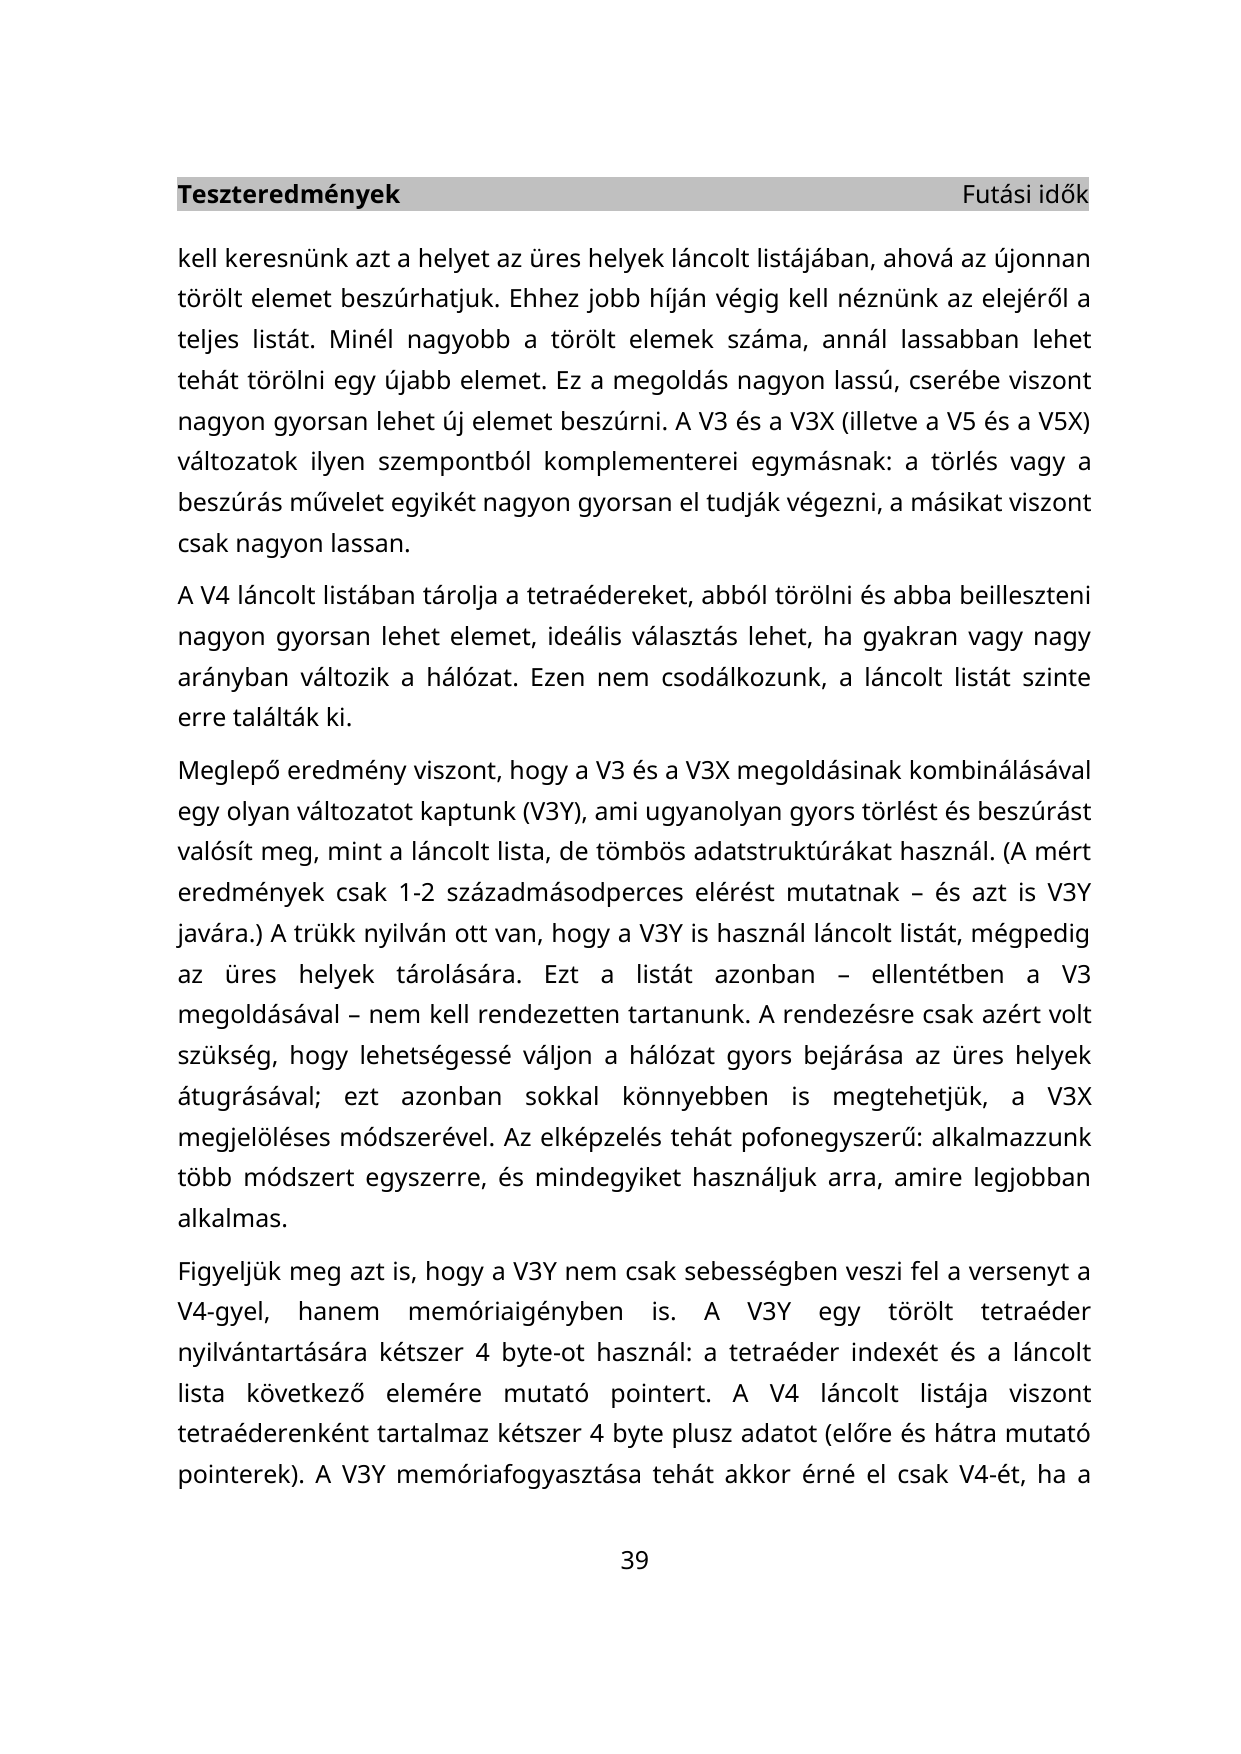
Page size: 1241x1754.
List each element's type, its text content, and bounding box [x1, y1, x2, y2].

text kell keresnünk azt a helyet az üres helyek láncolt listájában, ahová az újonnan törölt elemet beszúrhatjuk. Ehhez jobb híján végig kell néznünk az elejéről a teljes listát. Minél nagyobb a törölt elemek száma, annál lassabban lehet tehát törölni egy újabb elemet. Ez a megoldás nagyon lassú, cserébe viszont nagyon gyorsan lehet új elemet beszúrni. A V3 és a V3X (illetve a V5 és a V5X) változatok ilyen szempontból komplementerei egymásnak: a törlés vagy a beszúrás művelet egyikét nagyon gyorsan el tudják végezni, a másikat viszont csak nagyon lassan. [177, 241, 1093, 560]
text A V4 láncolt listában tárolja a tetraédereket, abból törölni és abba beilleszteni nagyon gyorsan lehet elemet, ideális választás lehet, ha gyakran vagy nagy arányban változik a hálózat. Ezen nem csodálkozunk, a láncolt listát szinte erre találták ki. [177, 578, 1093, 734]
text Figyeljük meg azt is, hogy a V3Y nem csak sebességben veszi fel a versenyt a V4-gyel, hanem memóriaigényben is. A V3Y egy törölt tetraéder nyilvántartására kétszer 4 byte-ot használ: a tetraéder indexét és a láncolt lista következő elemére mutató pointert. A V4 láncolt listája viszont tetraéderenként tartalmaz kétszer 4 byte plusz adatot (előre és hátra mutató pointerek). A V3Y memóriafogyasztása tehát akkor érné el csak V4-ét, ha a [177, 1253, 1093, 1491]
text Meglepő eredmény viszont, hogy a V3 és a V3X megoldásinak kombinálásával egy olyan változatot kaptunk (V3Y), ami ugyanolyan gyors törlést és beszúrást valósít meg, mint a láncolt lista, de tömbös adatstruktúrákat használ. (A mért eredmények csak 1-2 századmásodperces elérést mutatnak – és azt is V3Y javára.) A trükk nyilván ott van, hogy a V3Y is használ láncolt listát, mégpedig az üres helyek tárolására. Ezt a listát azonban – ellentétben a V3 megoldásával – nem kell rendezetten tartanunk. A rendezésre csak azért volt szükség, hogy lehetségessé váljon a hálózat gyors bejárása az üres helyek átugrásával; ezt azonban sokkal könnyebben is megtehetjük, a V3X megjelöléses módszerével. Az elképzelés tehát pofonegyszerű: alkalmazzunk több módszert egyszerre, és mindegyiket használjuk arra, amire legjobban alkalmas. [177, 753, 1093, 1235]
